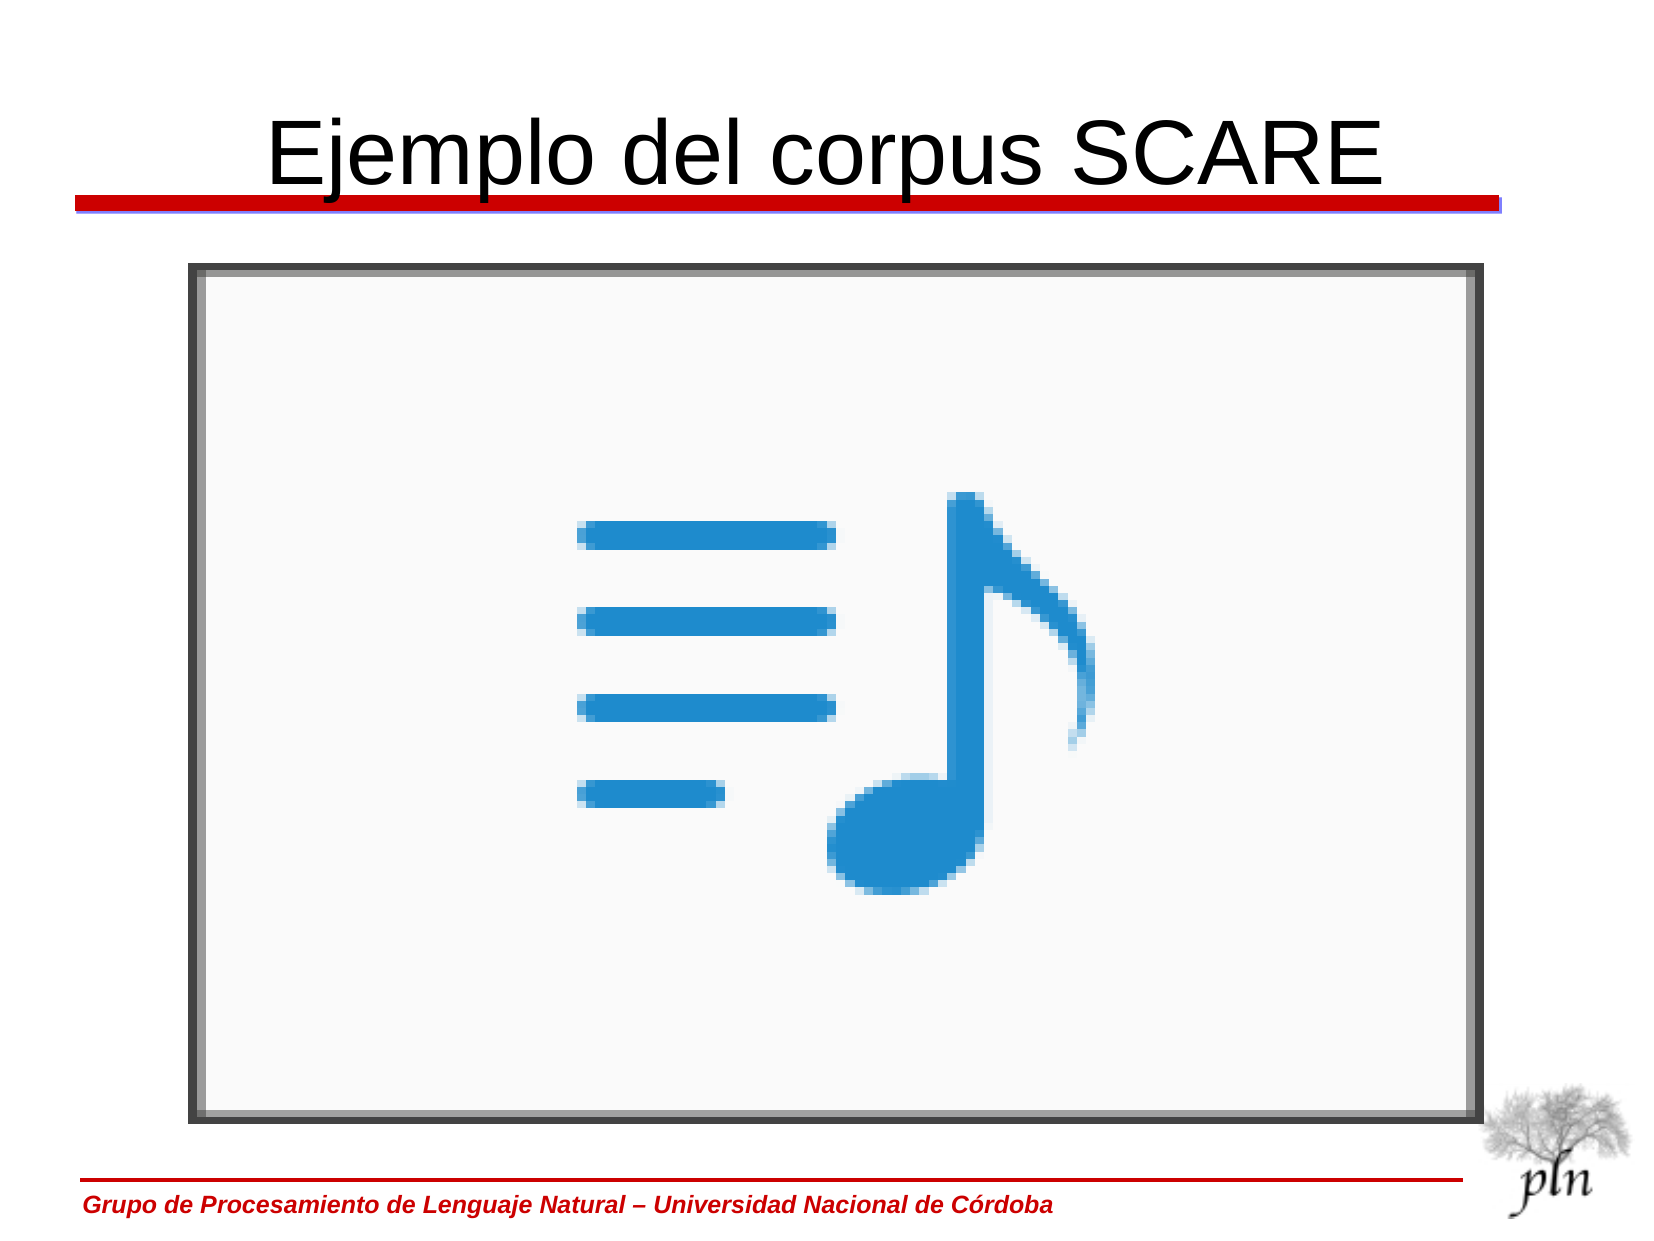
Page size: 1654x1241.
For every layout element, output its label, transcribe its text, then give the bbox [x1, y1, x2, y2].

title Ejemplo del corpus SCARE [82, 56, 1571, 250]
text_box [187, 262, 1486, 1126]
picture [1477, 1083, 1635, 1219]
